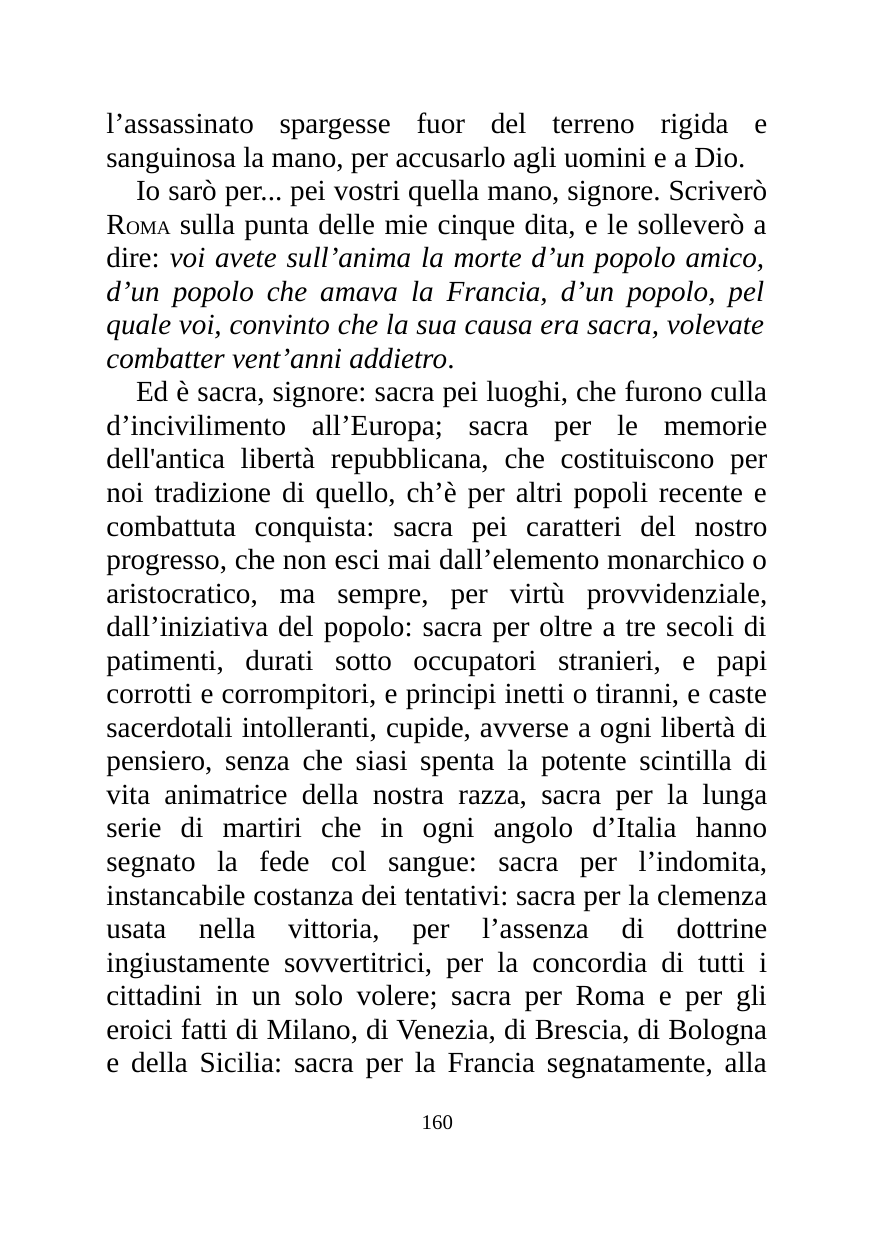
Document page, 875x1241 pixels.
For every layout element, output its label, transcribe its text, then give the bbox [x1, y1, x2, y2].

text Ed è sacra, signore: sacra pei luoghi, che furono culla d’incivilimento all’Europa; sacra per le memorie dell'antica libertà repubblicana, che costituiscono per noi tradizione di quello, ch’è per altri popoli recente e combattuta conquista: sacra pei caratteri del nostro progresso, che non esci mai dall’elemento monarchico o aristocratico, ma sempre, per virtù provvidenziale, dall’iniziativa del popolo: sacra per oltre a tre secoli di patimenti, durati sotto occupatori stranieri, e papi corrotti e corrompitori, e principi inetti o tiranni, e caste sacerdotali intolleranti, cupide, avverse a ogni libertà di pensiero, senza che siasi spenta la potente scintilla di vita animatrice della nostra razza, sacra per la lunga serie di martiri che in ogni angolo d’Italia hanno segnato la fede col sangue: sacra per l’indomita, instancabile costanza dei tentativi: sacra per la clemenza usata nella vittoria, per l’assenza di dottrine ingiustamente sovvertitrici, per la concordia di tutti i cittadini in un solo volere; sacra per Roma e per gli eroici fatti di Milano, di Venezia, di Brescia, di Bologna e della Sicilia: sacra per la Francia segnatamente, alla [106, 374, 768, 1079]
text l’assassinato spargesse fuor del terreno rigida e sanguinosa la mano, per accusarlo agli uomini e a Dio. [106, 106, 768, 173]
text Io sarò per... pei vostri quella mano, signore. Scriverò Roma sulla punta delle mie cinque dita, e le solleverò a dire: voi avete sull’anima la morte d’un popolo amico, d’un popolo che amava la Francia, d’un popolo, pel quale voi, convinto che la sua causa era sacra, volevate combatter vent’anni addietro. [106, 173, 768, 374]
